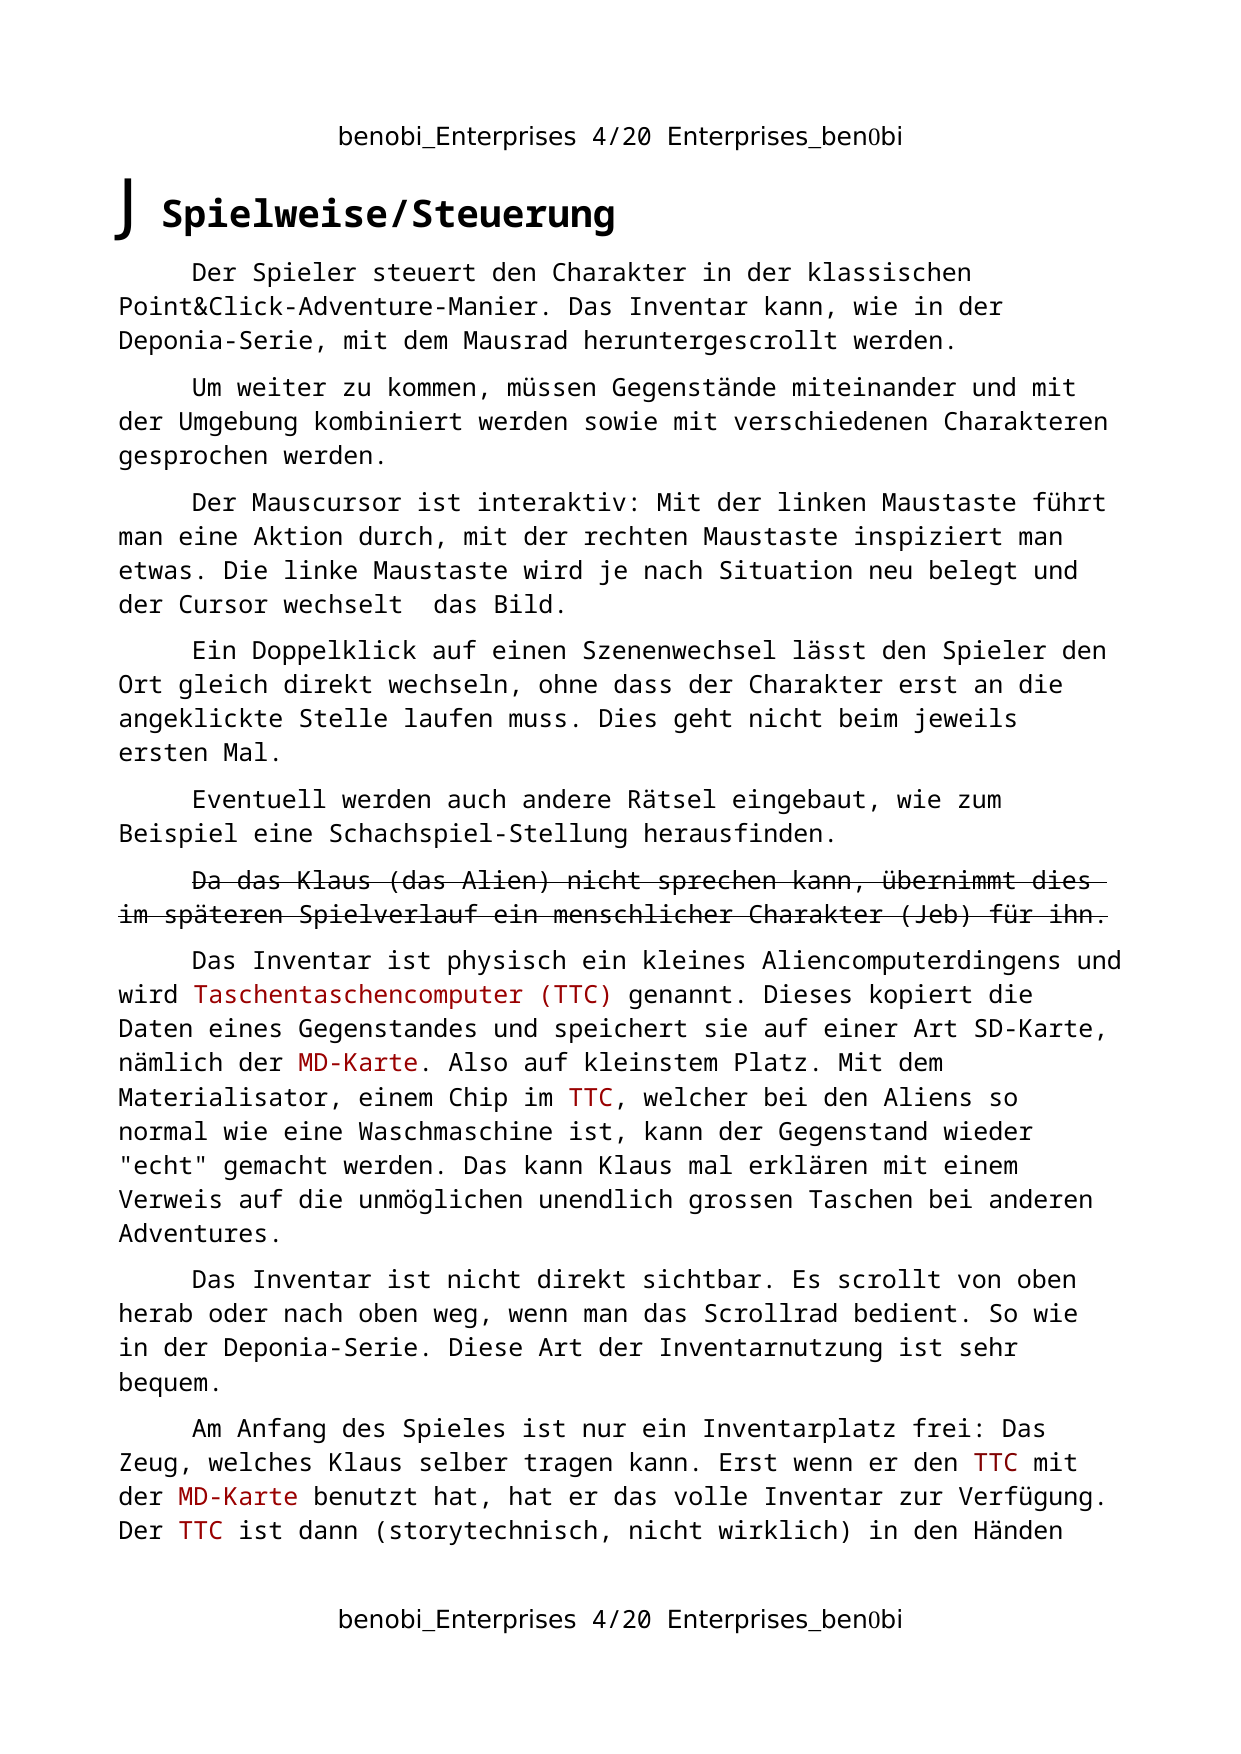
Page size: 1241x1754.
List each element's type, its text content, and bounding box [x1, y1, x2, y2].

text Am Anfang des Spieles ist nur ein Inventarplatz frei: Das Zeug, welches Klaus selber tragen kann. Erst wenn er den TTC mit der MD-Karte benutzt hat, hat er das volle Inventar zur Verfügung. Der TTC ist dann (storytechnisch, nicht wirklich) in den Händen [118, 1411, 1122, 1547]
text Das Inventar ist nicht direkt sichtbar. Es scrollt von oben herab oder nach oben weg, wenn man das Scrollrad bedient. So wie in der Deponia-Serie. Diese Art der Inventarnutzung ist sehr bequem. [118, 1262, 1122, 1398]
text Ein Doppelklick auf einen Szenenwechsel lässt den Spieler den Ort gleich direkt wechseln, ohne dass der Charakter erst an die angeklickte Stelle laufen muss. Dies geht nicht beim jeweils ersten Mal. [118, 633, 1122, 769]
text Um weiter zu kommen, müssen Gegenstände miteinander und mit der Umgebung kombiniert werden sowie mit verschiedenen Charakteren gesprochen werden. [118, 369, 1122, 472]
text Der Mauscursor ist interaktiv: Mit der linken Maustaste führt man eine Aktion durch, mit der rechten Maustaste inspiziert man etwas. Die linke Maustaste wird je nach Situation neu belegt und der Cursor wechselt das Bild. [118, 484, 1122, 620]
text Eventuell werden auch andere Rätsel eingebaut, wie zum Beispiel eine Schachspiel-Stellung herausfinden. [118, 782, 1122, 850]
text Der Spieler steuert den Charakter in der klassischen Point&Click-Adventure-Manier. Das Inventar kann, wie in der Deponia-Serie, mit dem Mausrad heruntergescrollt werden. [118, 255, 1122, 357]
text Da das Klaus (das Alien) nicht sprechen kann, übernimmt dies im späteren Spielverlauf ein menschlicher Charakter (Jeb) für ihn. [118, 862, 1122, 930]
subtitle J Spielweise/Steuerung [118, 182, 1122, 242]
text Das Inventar ist physisch ein kleines Aliencomputerdingens und wird Taschentaschencomputer (TTC) genannt. Dieses kopiert die Daten eines Gegenstandes und speichert sie auf einer Art SD-Karte, nämlich der MD-Karte. Also auf kleinstem Platz. Mit dem Materialisator, einem Chip im TTC, welcher bei den Aliens so normal wie eine Waschmaschine ist, kann der Gegenstand wieder "echt" gemacht werden. Das kann Klaus mal erklären mit einem Verweis auf die unmöglichen unendlich grossen Taschen bei anderen Adventures. [118, 943, 1122, 1249]
